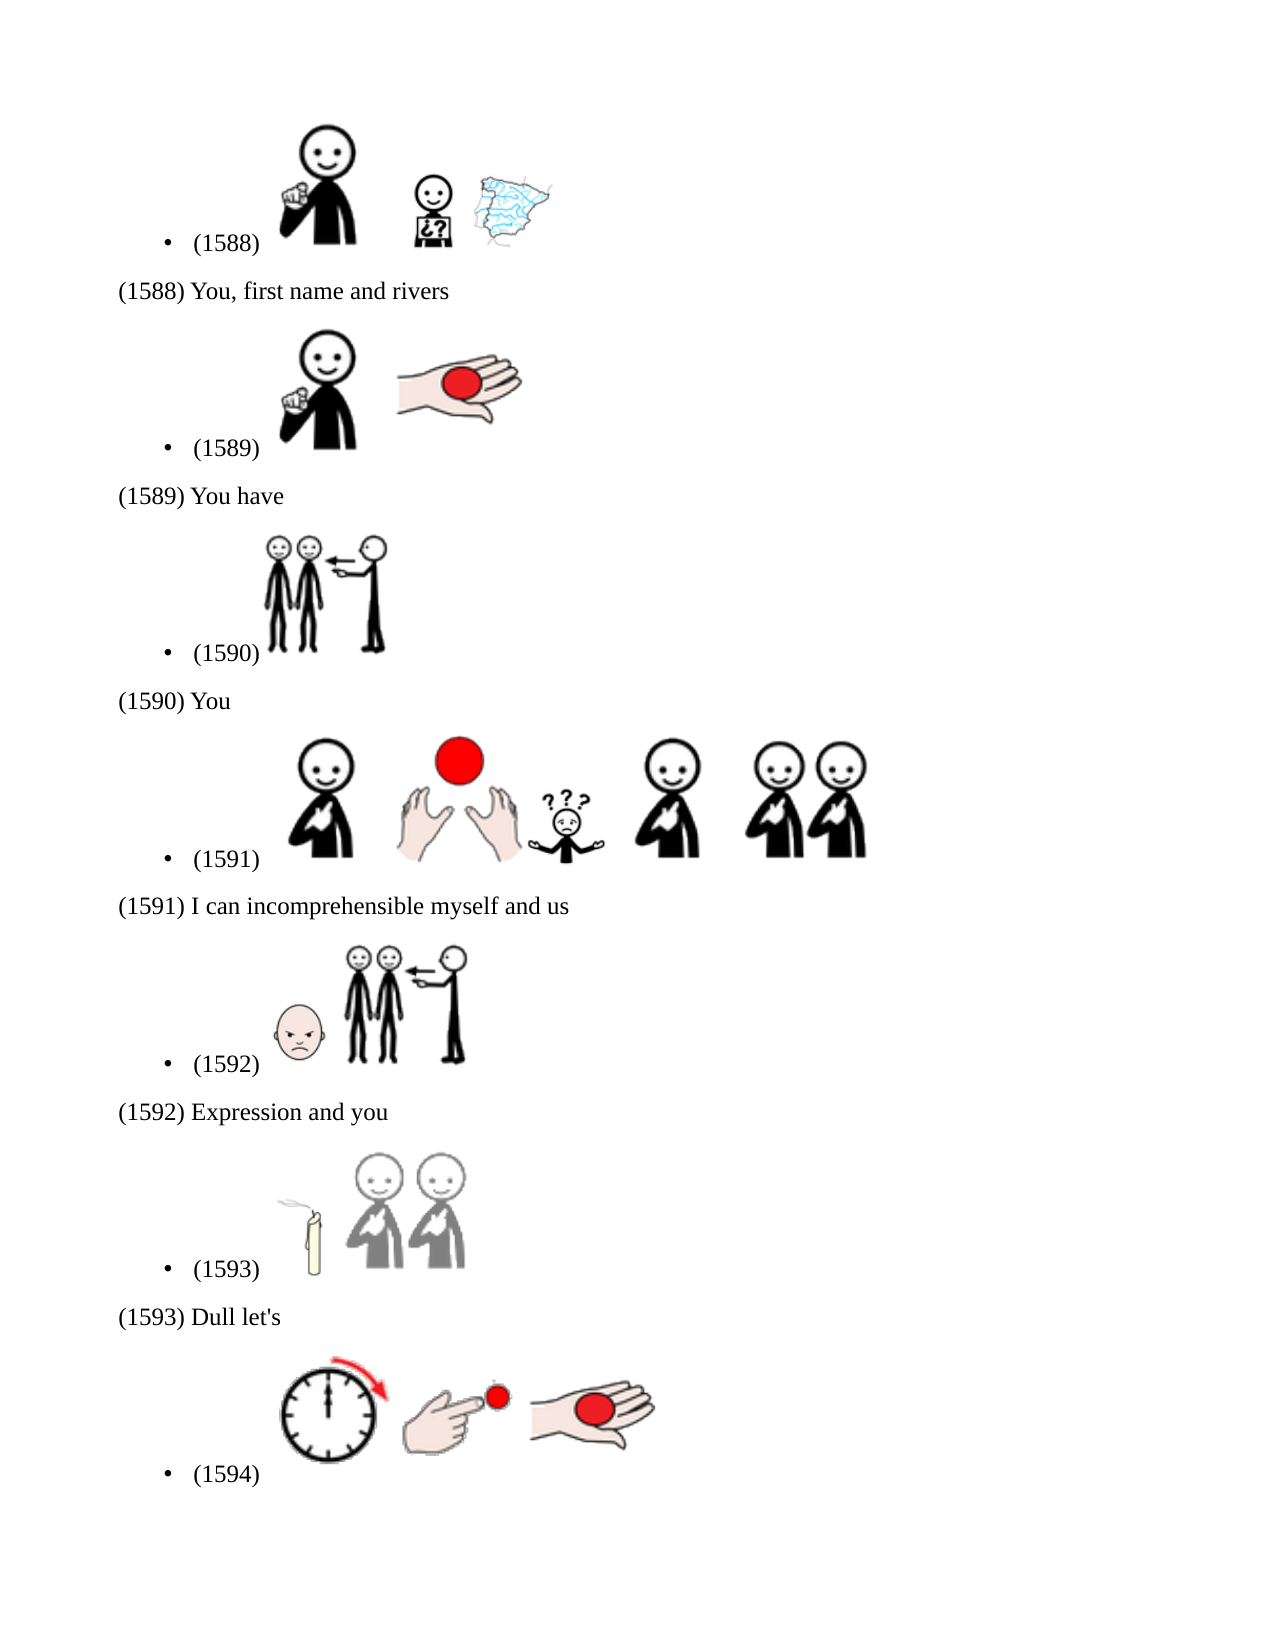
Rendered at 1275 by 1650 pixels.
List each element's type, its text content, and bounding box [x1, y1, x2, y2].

picture [259, 1144, 474, 1278]
list (1588) [164, 225, 1157, 257]
list (1592) [164, 1046, 1157, 1078]
list (1589) [164, 430, 1157, 462]
text (1592) Expression and you [118, 1097, 1157, 1125]
text (1591) I can incomprehensible myself and us [118, 891, 1157, 920]
picture [259, 528, 394, 662]
picture [259, 118, 554, 252]
text (1588) You, first name and rivers [118, 276, 1157, 304]
text (1590) You [118, 686, 1157, 715]
picture [259, 733, 874, 867]
list (1594) [164, 1456, 1157, 1488]
picture [259, 1349, 660, 1483]
list (1590) [164, 636, 1157, 667]
list (1593) [164, 1251, 1157, 1283]
picture [259, 323, 527, 457]
picture [259, 938, 474, 1073]
list (1591) [164, 841, 1157, 872]
text (1589) You have [118, 481, 1157, 510]
text (1593) Dull let's [118, 1302, 1157, 1331]
